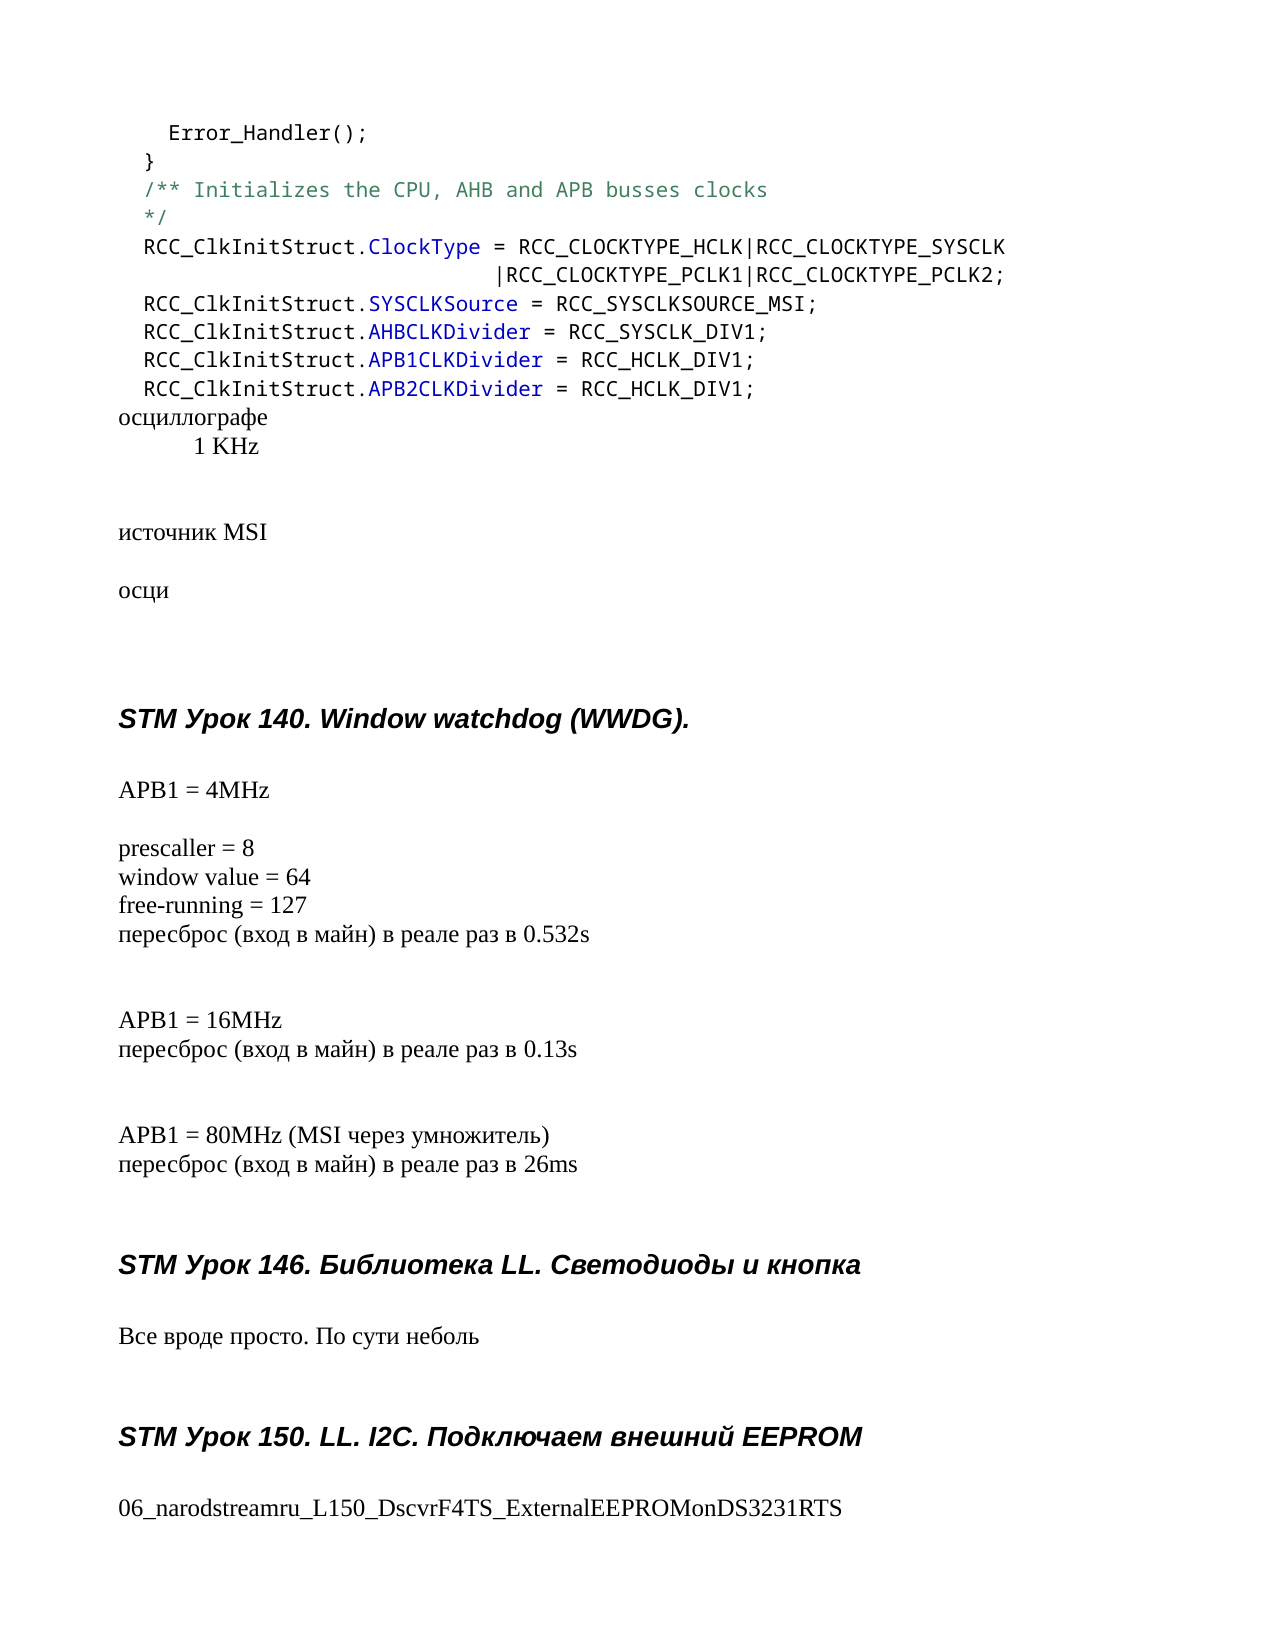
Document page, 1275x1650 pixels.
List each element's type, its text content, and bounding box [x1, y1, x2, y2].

text /** Initializes the CPU, AHB and APB busses clocks [118, 175, 1157, 203]
subtitle STM Урок 150. LL. I2C. Подключаем внешний EEPROM [118, 1420, 1157, 1452]
text источник MSI [118, 517, 1157, 546]
text пересброс (вход в майн) в реале раз в 0.532s [118, 919, 1157, 948]
text осци [118, 575, 1157, 604]
subtitle STM Урок 140. Window watchdog (WWDG). [118, 702, 1157, 734]
text window value = 64 [118, 862, 1157, 891]
text осциллографе [118, 402, 1157, 431]
text 06_narodstreamru_L150_DscvrF4TS_ExternalEEPROMonDS3231RTS [118, 1493, 1157, 1522]
text пересброс (вход в майн) в реале раз в 26ms [118, 1149, 1157, 1178]
text |RCC_CLOCKTYPE_PCLK1|RCC_CLOCKTYPE_PCLK2; [118, 260, 1157, 289]
text RCC_ClkInitStruct.AHBCLKDivider = RCC_SYSCLK_DIV1; [118, 317, 1157, 346]
subtitle STM Урок 146. Библиотека LL. Светодиоды и кнопка [118, 1248, 1157, 1280]
text RCC_ClkInitStruct.SYSCLKSource = RCC_SYSCLKSOURCE_MSI; [118, 289, 1157, 317]
text RCC_ClkInitStruct.APB2CLKDivider = RCC_HCLK_DIV1; [118, 374, 1157, 402]
text free-running = 127 [118, 891, 1157, 919]
text RCC_ClkInitStruct.ClockType = RCC_CLOCKTYPE_HCLK|RCC_CLOCKTYPE_SYSCLK [118, 232, 1157, 260]
text } [118, 147, 1157, 175]
text Все вроде просто. По сути неболь [118, 1321, 1157, 1350]
text 1 KHz [118, 431, 1157, 460]
text APB1 = 4MHz [118, 776, 1157, 804]
text APB1 = 80MHz (MSI через умножитель) [118, 1121, 1157, 1149]
text пересброс (вход в майн) в реале раз в 0.13s [118, 1034, 1157, 1063]
text RCC_ClkInitStruct.APB1CLKDivider = RCC_HCLK_DIV1; [118, 346, 1157, 374]
text APB1 = 16MHz [118, 1006, 1157, 1034]
text Error_Handler(); [118, 118, 1157, 147]
text */ [118, 203, 1157, 232]
text prescaller = 8 [118, 833, 1157, 862]
